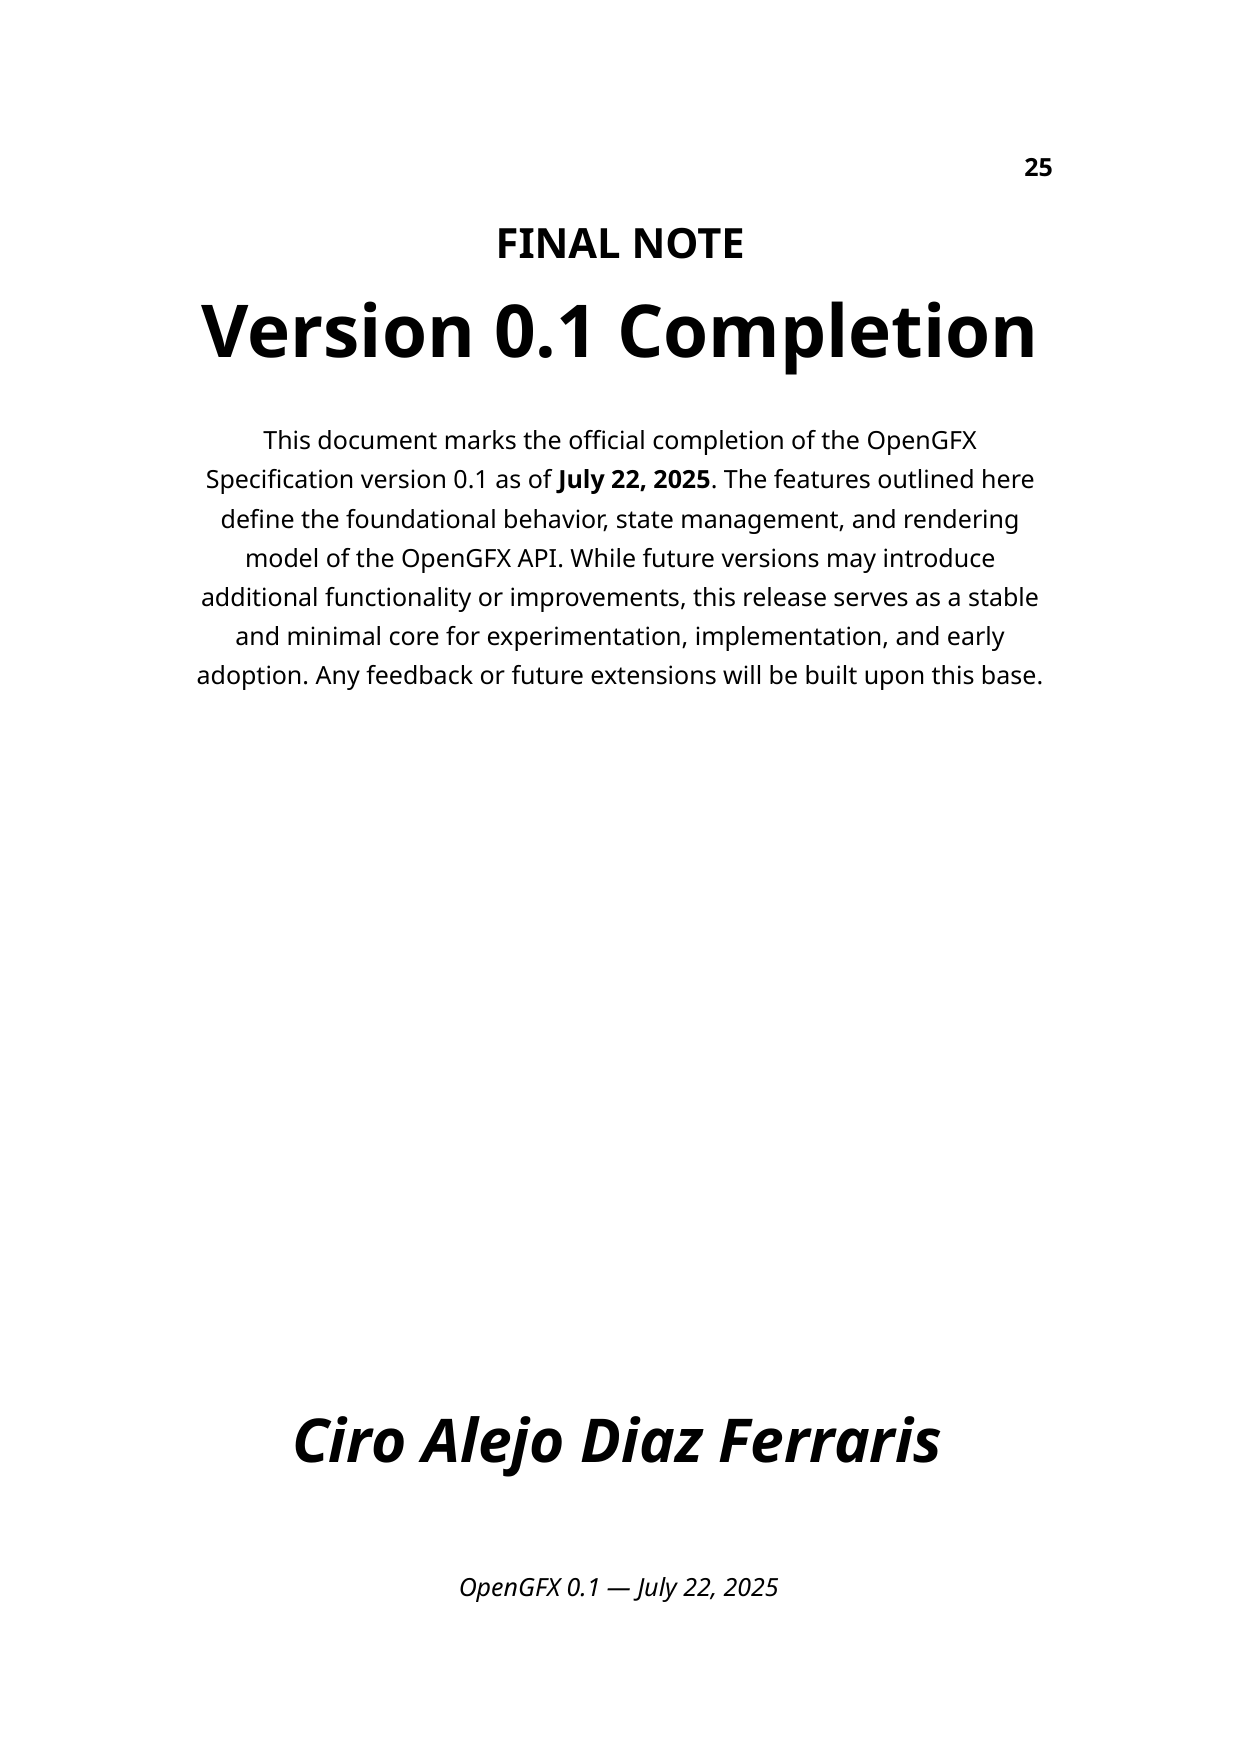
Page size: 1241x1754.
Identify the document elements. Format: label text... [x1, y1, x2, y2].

text This document marks the official completion of the OpenGFX Specification version 0.1 as of July 22, 2025. The features outlined here define the foundational behavior, state management, and rendering model of the OpenGFX API. While future versions may introduce additional functionality or improvements, this release serves as a stable and minimal core for experimentation, implementation, and early adoption. Any feedback or future extensions will be built upon this base. [187, 423, 1053, 692]
text FINAL NOTE [187, 214, 1053, 271]
text Version 0.1 Completion [187, 279, 1053, 418]
text Ciro Alejo Diaz Ferraris [187, 1398, 1053, 1481]
